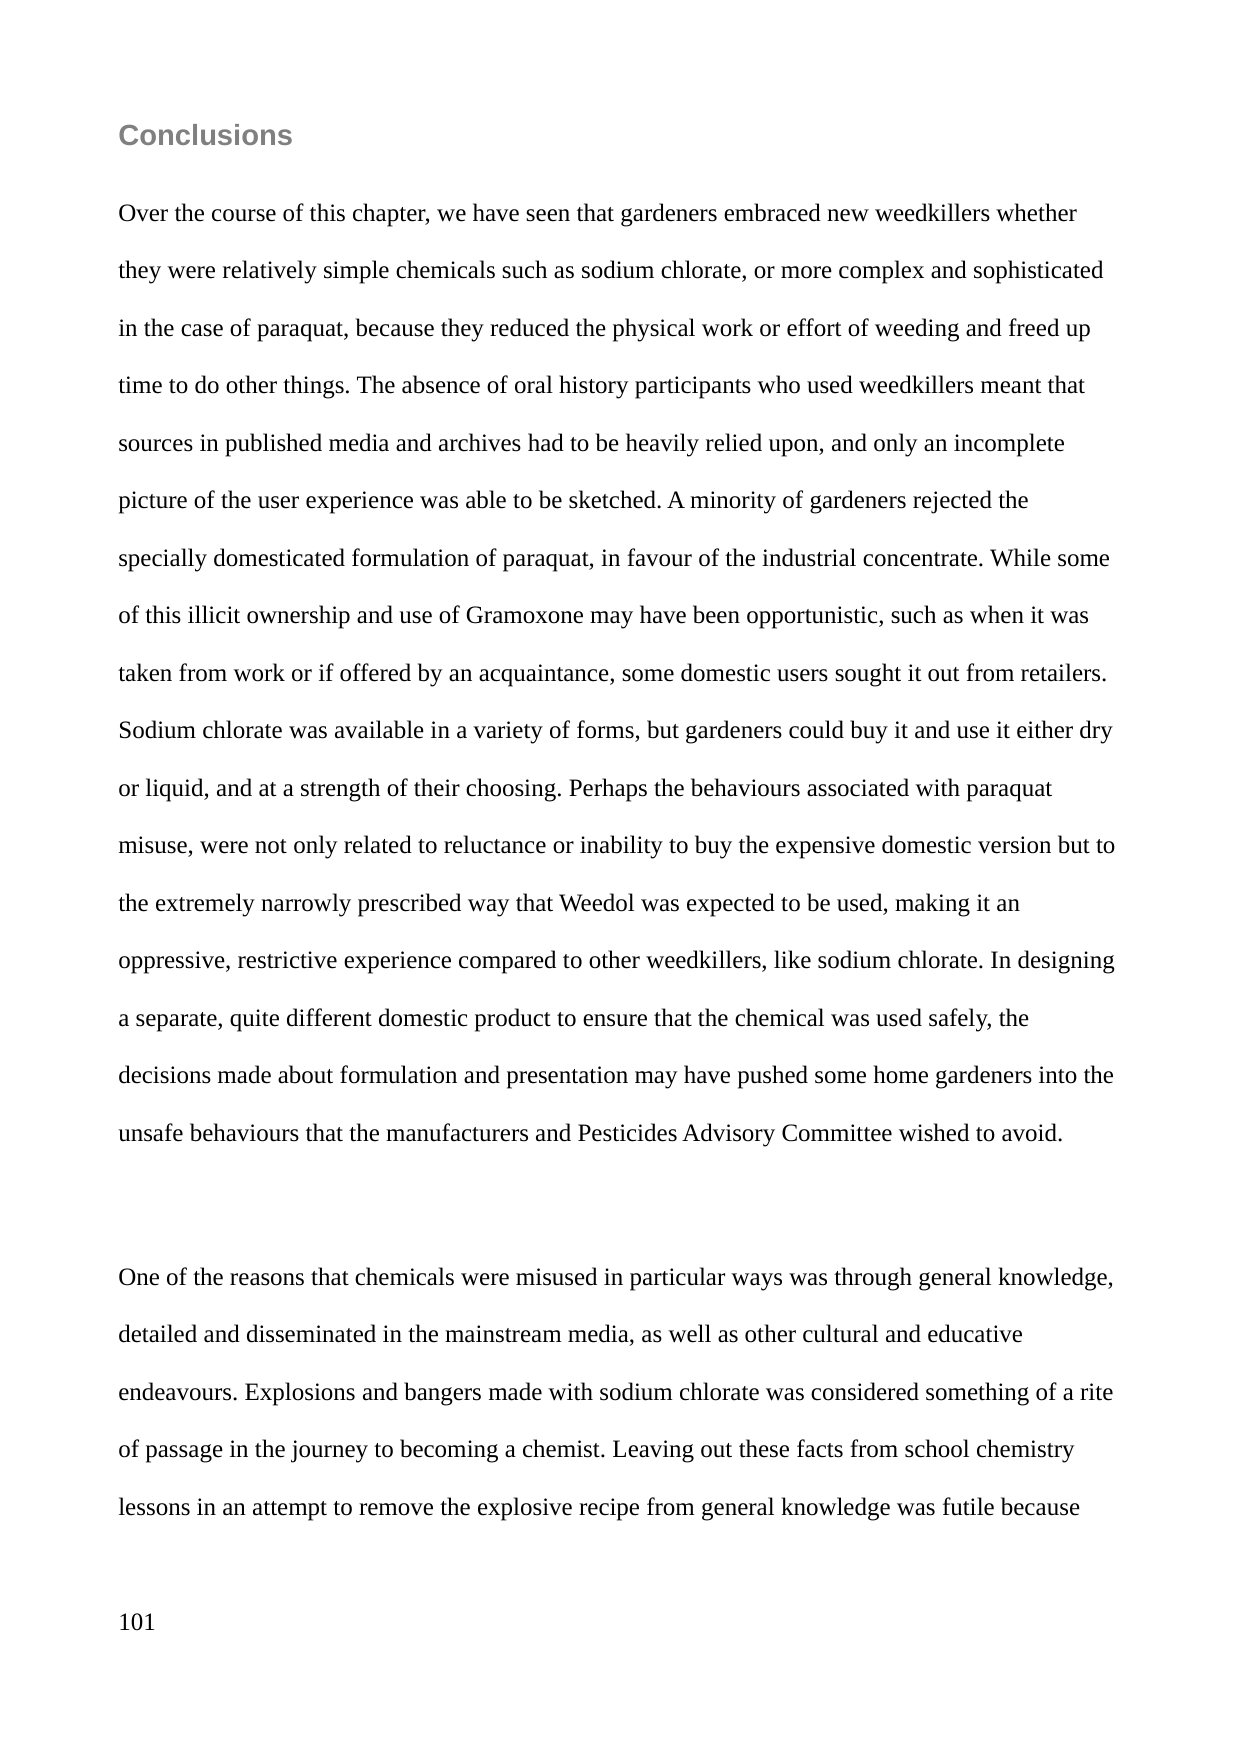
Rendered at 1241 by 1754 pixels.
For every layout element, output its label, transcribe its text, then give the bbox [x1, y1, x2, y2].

text One of the reasons that chemicals were misused in particular ways was through general knowledge, detailed and disseminated in the mainstream media, as well as other cultural and educative endeavours. Explosions and bangers made with sodium chlorate was considered something of a rite of passage in the journey to becoming a chemist. Leaving out these facts from school chemistry lessons in an attempt to remove the explosive recipe from general knowledge was futile because [118, 1262, 1122, 1521]
subtitle Conclusions [118, 118, 1122, 152]
text Over the course of this chapter, we have seen that gardeners embraced new weedkillers whether they were relatively simple chemicals such as sodium chlorate, or more complex and sophisticated in the case of paraquat, because they reduced the physical work or effort of weeding and freed up time to do other things. The absence of oral history participants who used weedkillers meant that sources in published media and archives had to be heavily relied upon, and only an incomplete picture of the user experience was able to be sketched. A minority of gardeners rejected the specially domesticated formulation of paraquat, in favour of the industrial concentrate. While some of this illicit ownership and use of Gramoxone may have been opportunistic, such as when it was taken from work or if offered by an acquaintance, some domestic users sought it out from retailers. Sodium chlorate was available in a variety of forms, but gardeners could buy it and use it either dry or liquid, and at a strength of their choosing. Perhaps the behaviours associated with paraquat misuse, were not only related to reluctance or inability to buy the expensive domestic version but to the extremely narrowly prescribed way that Weedol was expected to be used, making it an oppressive, restrictive experience compared to other weedkillers, like sodium chlorate. In designing a separate, quite different domestic product to ensure that the chemical was used safely, the decisions made about formulation and presentation may have pushed some home gardeners into the unsafe behaviours that the manufacturers and Pesticides Advisory Committee wished to avoid. [118, 198, 1122, 1146]
